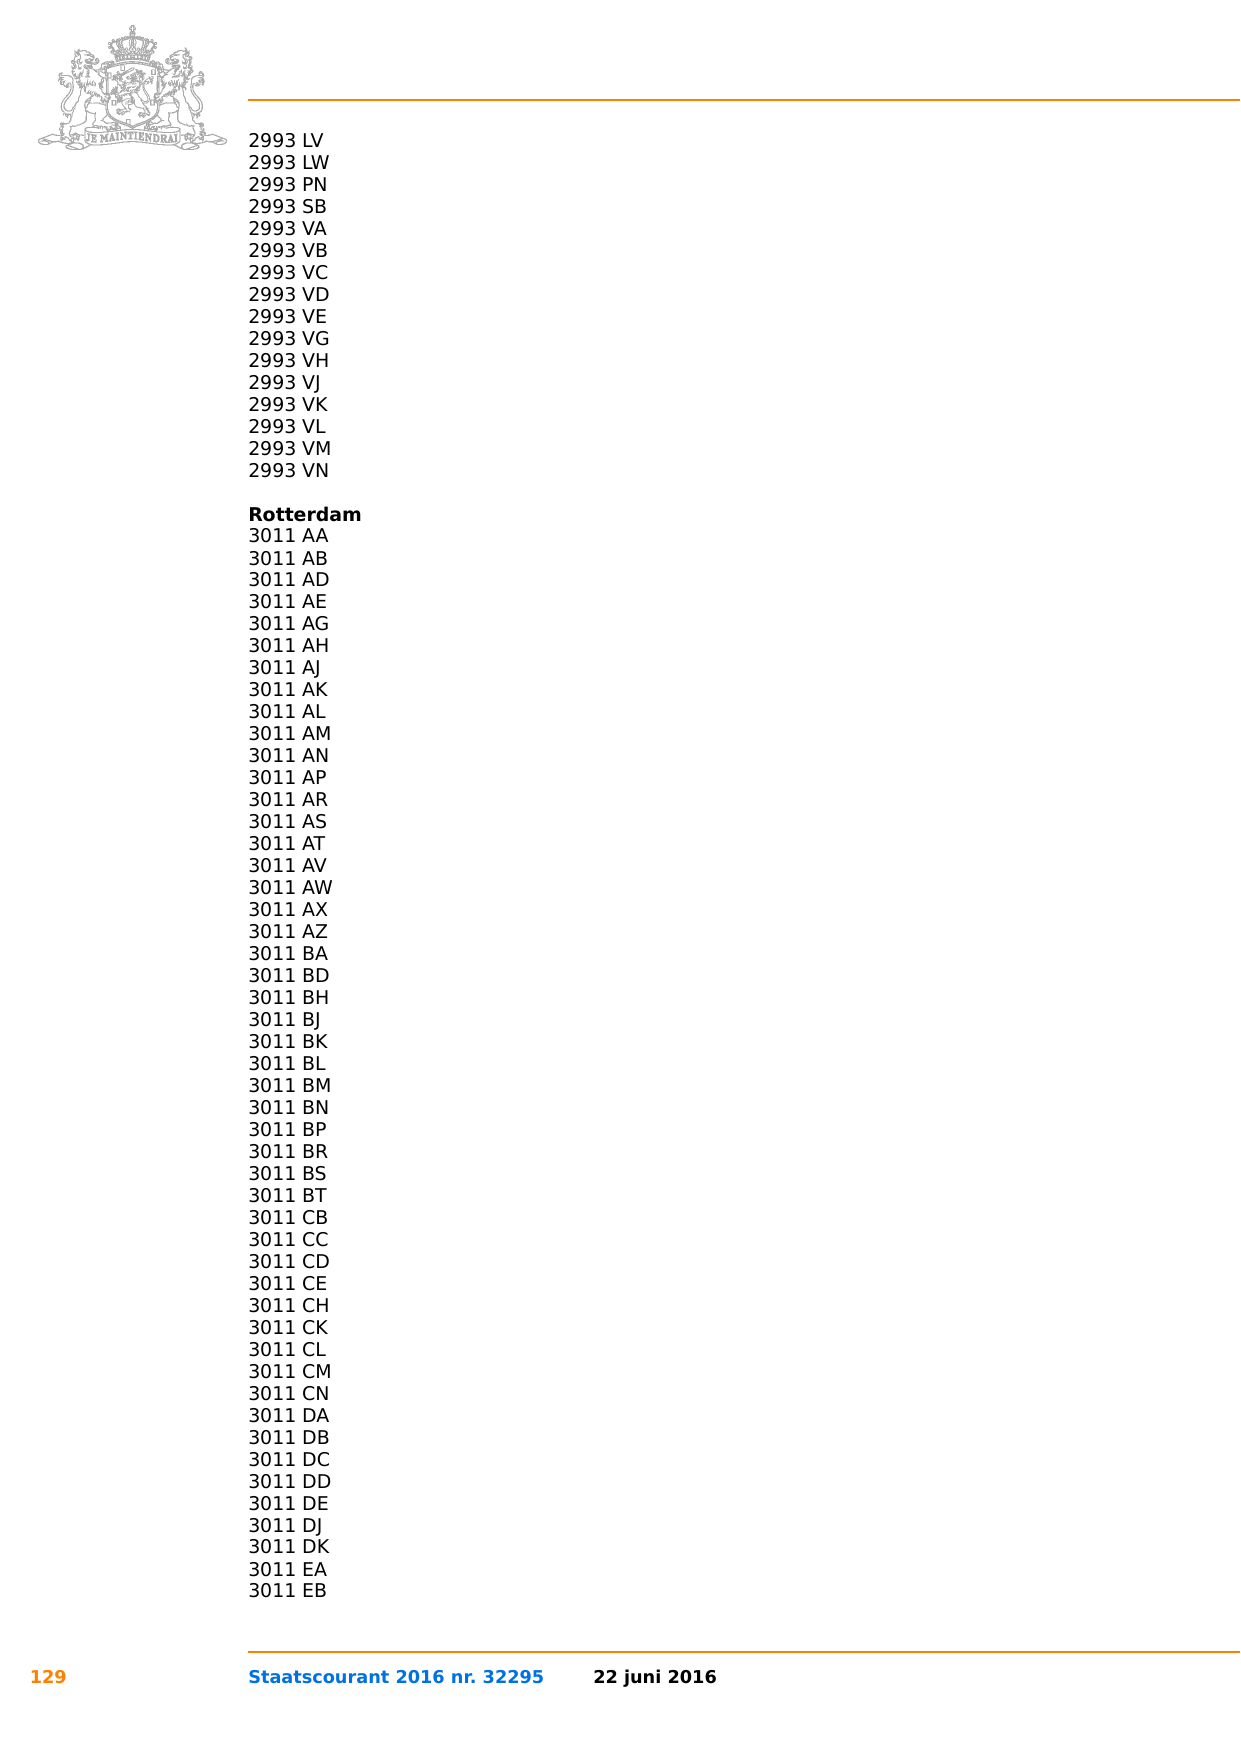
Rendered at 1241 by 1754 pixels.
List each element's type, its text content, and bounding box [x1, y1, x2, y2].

text 2993 VB [248, 240, 1163, 262]
text 3011 BK [248, 1031, 1163, 1053]
text 3011 BN [248, 1097, 1163, 1119]
text 3011 DK [248, 1536, 1163, 1558]
text 3011 AM [248, 723, 1163, 745]
text 3011 AW [248, 877, 1163, 899]
text 3011 BT [248, 1185, 1163, 1207]
text 3011 CH [248, 1295, 1163, 1317]
text 2993 VC [248, 262, 1163, 284]
text 3011 BJ [248, 1009, 1163, 1031]
text 3011 AX [248, 899, 1163, 921]
text 3011 CD [248, 1251, 1163, 1273]
text 3011 AK [248, 679, 1163, 701]
text 3011 DA [248, 1404, 1163, 1427]
text 3011 AV [248, 855, 1163, 877]
text 3011 AJ [248, 657, 1163, 679]
text 3011 BH [248, 987, 1163, 1009]
text 2993 VN [248, 459, 1163, 482]
text 2993 VA [248, 218, 1163, 240]
picture [38, 25, 227, 150]
text 3011 BS [248, 1163, 1163, 1185]
text 2993 VD [248, 284, 1163, 306]
text 3011 CE [248, 1273, 1163, 1295]
text 3011 EA [248, 1558, 1163, 1580]
text 3011 BL [248, 1053, 1163, 1075]
text 3011 AE [248, 591, 1163, 613]
text 2993 PN [248, 174, 1163, 196]
text 3011 AN [248, 745, 1163, 767]
text 3011 AA [248, 525, 1163, 547]
text 3011 AG [248, 613, 1163, 635]
text 2993 SB [248, 196, 1163, 218]
text 2993 VL [248, 416, 1163, 438]
text 3011 BR [248, 1141, 1163, 1163]
text 3011 CM [248, 1361, 1163, 1383]
text 2993 VE [248, 306, 1163, 328]
text 2993 VK [248, 394, 1163, 416]
text 3011 AZ [248, 921, 1163, 943]
text 3011 DE [248, 1492, 1163, 1514]
text 3011 AL [248, 701, 1163, 723]
text 3011 BA [248, 943, 1163, 965]
text 3011 EB [248, 1580, 1163, 1602]
text 2993 VH [248, 350, 1163, 372]
text 2993 LW [248, 152, 1163, 174]
text 3011 DB [248, 1427, 1163, 1448]
text 3011 AB [248, 547, 1163, 569]
text 3011 CC [248, 1229, 1163, 1251]
text 3011 DJ [248, 1514, 1163, 1536]
text 3011 CN [248, 1383, 1163, 1404]
text 3011 CL [248, 1339, 1163, 1361]
text 2993 VM [248, 438, 1163, 459]
text 3011 AT [248, 833, 1163, 855]
text 3011 CK [248, 1317, 1163, 1339]
text 3011 AD [248, 569, 1163, 591]
text 3011 AS [248, 811, 1163, 833]
text 3011 AR [248, 789, 1163, 811]
text 3011 DD [248, 1471, 1163, 1492]
text 3011 CB [248, 1207, 1163, 1229]
text 3011 DC [248, 1448, 1163, 1471]
text 3011 AP [248, 767, 1163, 789]
text Rotterdam [248, 503, 1163, 525]
text 2993 VG [248, 328, 1163, 350]
text 3011 BP [248, 1119, 1163, 1141]
text 2993 VJ [248, 372, 1163, 394]
text 3011 BM [248, 1075, 1163, 1097]
text 2993 LV [248, 130, 1163, 152]
text 3011 BD [248, 965, 1163, 987]
text 3011 AH [248, 635, 1163, 657]
